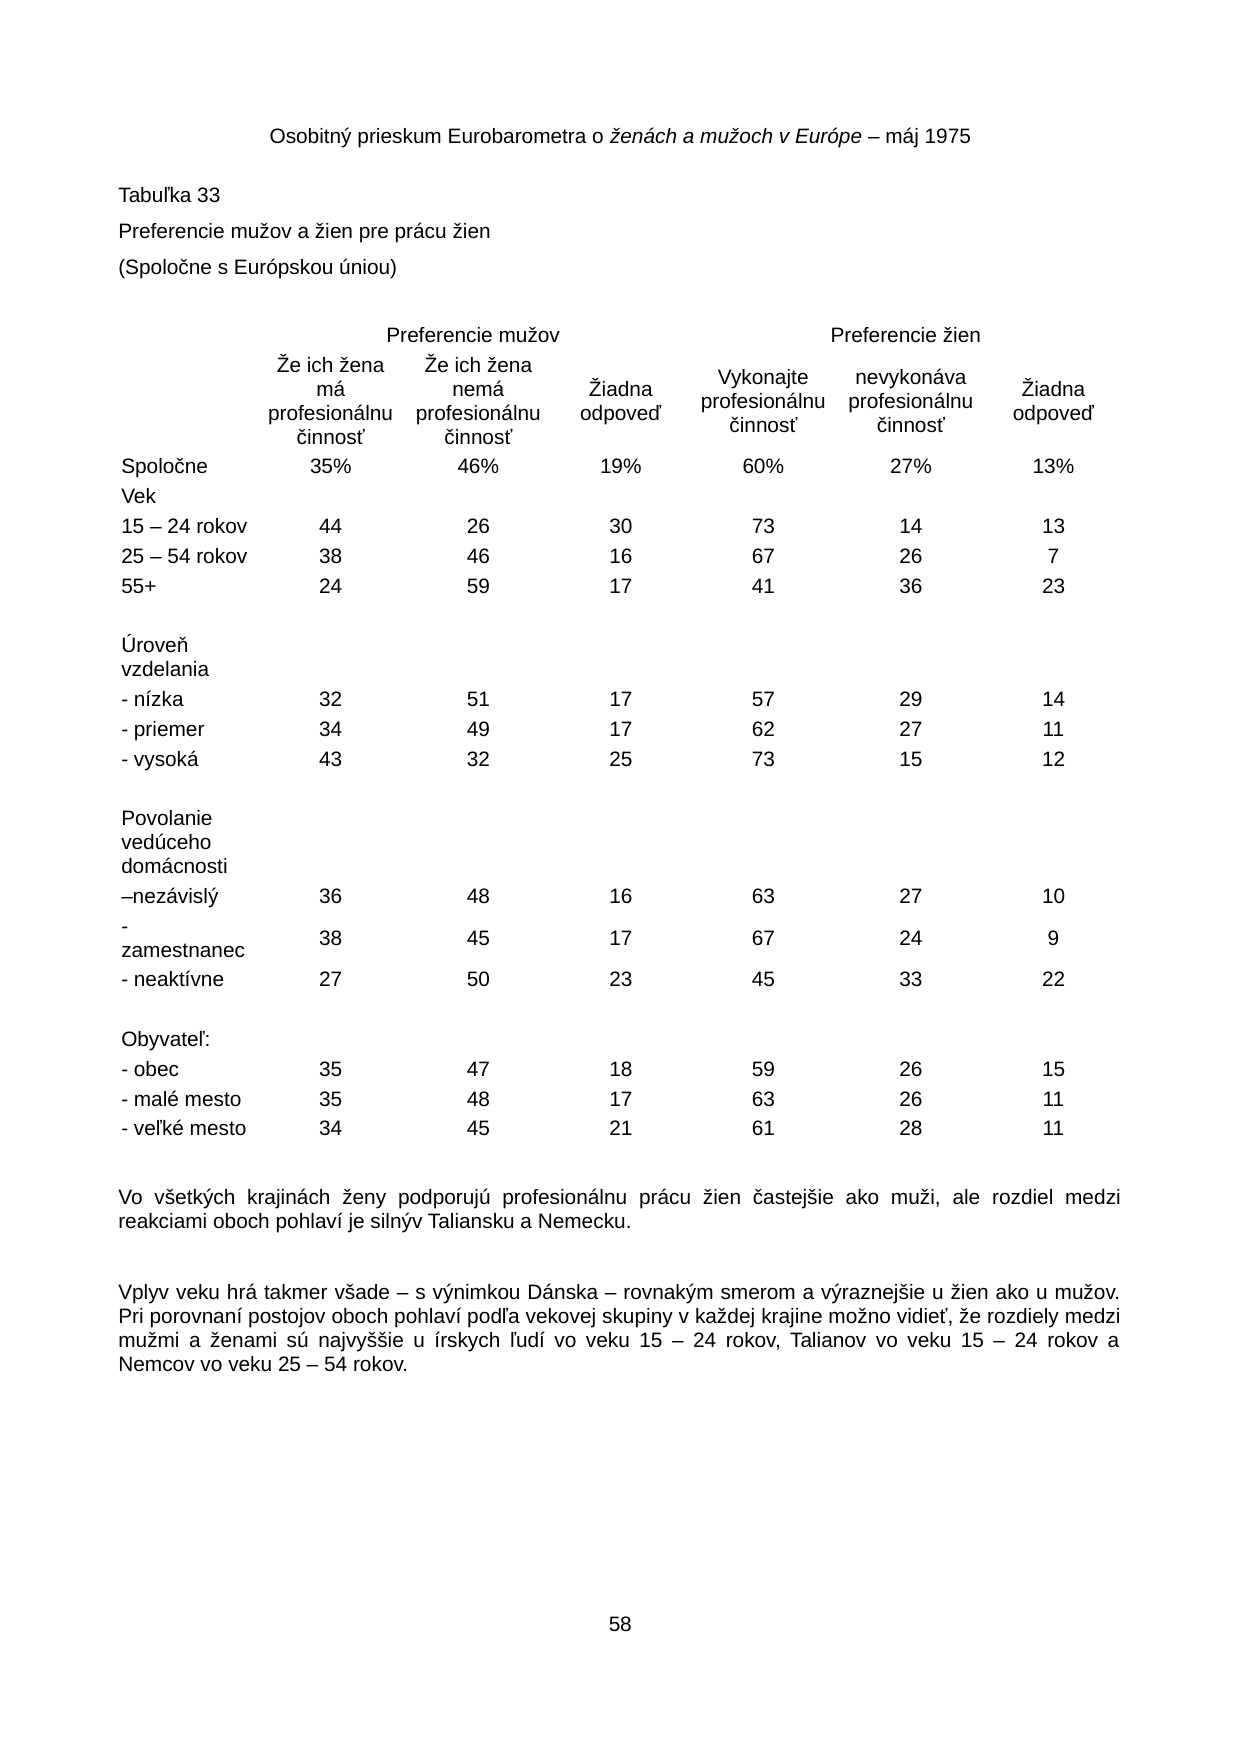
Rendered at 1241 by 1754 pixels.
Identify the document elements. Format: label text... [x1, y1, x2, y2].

table_cell 25 – 54 rokov [118, 541, 257, 571]
table_cell 26 [404, 511, 552, 541]
table_cell 46% [404, 451, 552, 481]
table_cell - obec [118, 1054, 257, 1083]
table_header Preferencie žien [689, 320, 1122, 350]
table_cell 45 [689, 964, 837, 994]
table_cell - nízka [118, 684, 257, 714]
table_cell 26 [837, 1084, 984, 1113]
table_cell Vek [118, 481, 257, 511]
table_cell 16 [552, 881, 689, 911]
table_cell 32 [257, 684, 404, 714]
table_cell 11 [985, 714, 1122, 743]
table_cell 11 [985, 1084, 1122, 1113]
table_cell 13 [985, 511, 1122, 541]
table_cell 35% [257, 451, 404, 481]
table_cell [552, 630, 689, 684]
table_cell 49 [404, 714, 552, 743]
table_cell [985, 773, 1122, 803]
table_cell 18 [552, 1054, 689, 1083]
table_cell 67 [689, 911, 837, 964]
table_cell 46 [404, 541, 552, 571]
table_cell [689, 994, 837, 1024]
table_cell 33 [837, 964, 984, 994]
table_cell 36 [257, 881, 404, 911]
table_cell Spoločne [118, 451, 257, 481]
table_cell [118, 600, 257, 630]
table_cell 27 [837, 714, 984, 743]
table_cell Povolanie vedúceho domácnosti [118, 803, 257, 881]
table_cell Žiadna odpoveď [552, 350, 689, 451]
table_cell 32 [404, 744, 552, 773]
table_cell [837, 994, 984, 1024]
table_cell [404, 600, 552, 630]
table_cell 26 [837, 541, 984, 571]
table_cell [689, 600, 837, 630]
table_cell [118, 994, 257, 1024]
table_cell 34 [257, 1113, 404, 1143]
table_cell [257, 994, 404, 1024]
table_cell [837, 600, 984, 630]
text Vplyv veku hrá takmer všade – s výnimkou Dánska – rovnakým smerom a výraznejšie u žien ako u mužov. Pri porovnaní postojov oboch pohlaví podľa vekovej skupiny v každej krajine možno vidieť, že rozdiely medzi mužmi a ženami sú najvyššie u írskych ľudí vo veku 15 – 24 rokov, Talianov vo veku 15 – 24 rokov a Nemcov vo veku 25 – 54 rokov. [118, 1280, 1122, 1376]
table_cell [257, 773, 404, 803]
table_cell [118, 350, 257, 451]
table_cell [837, 630, 984, 684]
table_cell 45 [404, 911, 552, 964]
table_cell 35 [257, 1084, 404, 1113]
table_cell 35 [257, 1054, 404, 1083]
table_cell [985, 630, 1122, 684]
table_cell [257, 803, 404, 881]
table_cell 62 [689, 714, 837, 743]
text Vo všetkých krajinách ženy podporujú profesionálnu prácu žien častejšie ako muži, ale rozdiel medzi reakciami oboch pohlaví je silnýv Taliansku a Nemecku. [118, 1184, 1122, 1232]
text Tabuľka 33 [118, 183, 1122, 207]
table_cell Úroveň vzdelania [118, 630, 257, 684]
table_cell [837, 1024, 984, 1054]
table_cell [552, 1024, 689, 1054]
table_cell [985, 481, 1122, 511]
table_cell - neaktívne [118, 964, 257, 994]
table_cell [404, 481, 552, 511]
table_cell Žiadna odpoveď [985, 350, 1122, 451]
text (Spoločne s Európskou úniou) [118, 254, 1122, 278]
table_cell 51 [404, 684, 552, 714]
table_cell [404, 630, 552, 684]
table_cell 14 [985, 684, 1122, 714]
table_cell 13% [985, 451, 1122, 481]
table_cell 19% [552, 451, 689, 481]
table_cell 21 [552, 1113, 689, 1143]
table_cell [985, 803, 1122, 881]
table_cell [404, 803, 552, 881]
table_cell 28 [837, 1113, 984, 1143]
table_cell 14 [837, 511, 984, 541]
table_cell [257, 481, 404, 511]
table_cell 15 – 24 rokov [118, 511, 257, 541]
table_cell 36 [837, 571, 984, 600]
table_cell 73 [689, 744, 837, 773]
table_cell [689, 803, 837, 881]
table_cell 63 [689, 1084, 837, 1113]
table_cell 59 [404, 571, 552, 600]
table_cell [552, 600, 689, 630]
table_cell 16 [552, 541, 689, 571]
text Preferencie mužov a žien pre prácu žien [118, 219, 1122, 243]
table_cell Obyvateľ: [118, 1024, 257, 1054]
table_cell 29 [837, 684, 984, 714]
table_cell 26 [837, 1054, 984, 1083]
table_cell [257, 1024, 404, 1054]
table_cell 34 [257, 714, 404, 743]
table_cell 47 [404, 1054, 552, 1083]
table_cell - malé mesto [118, 1084, 257, 1113]
table_cell [404, 773, 552, 803]
table_cell [257, 630, 404, 684]
table_cell [689, 630, 837, 684]
table_cell [985, 1024, 1122, 1054]
table_cell 27 [257, 964, 404, 994]
table_cell [404, 994, 552, 1024]
table_cell [837, 481, 984, 511]
table_cell 10 [985, 881, 1122, 911]
table_cell [552, 803, 689, 881]
table_cell 17 [552, 911, 689, 964]
table_cell 43 [257, 744, 404, 773]
table_cell Že ich žena nemá profesionálnu činnosť [404, 350, 552, 451]
table_cell - veľké mesto [118, 1113, 257, 1143]
table_cell 23 [552, 964, 689, 994]
table_cell 9 [985, 911, 1122, 964]
table_cell 60% [689, 451, 837, 481]
table_cell 67 [689, 541, 837, 571]
table_cell 12 [985, 744, 1122, 773]
table_cell - zamestnanec [118, 911, 257, 964]
table_cell 17 [552, 1084, 689, 1113]
table_cell 24 [837, 911, 984, 964]
table_cell 17 [552, 714, 689, 743]
table_cell [552, 773, 689, 803]
table_cell Vykonajte profesionálnu činnosť [689, 350, 837, 451]
table_cell 41 [689, 571, 837, 600]
table_cell –nezávislý [118, 881, 257, 911]
table_cell [985, 994, 1122, 1024]
table_cell 50 [404, 964, 552, 994]
table_cell [552, 994, 689, 1024]
table_cell 11 [985, 1113, 1122, 1143]
table_cell 25 [552, 744, 689, 773]
table_cell 55+ [118, 571, 257, 600]
table_cell 27% [837, 451, 984, 481]
table_cell 24 [257, 571, 404, 600]
table_cell 63 [689, 881, 837, 911]
table_cell 15 [837, 744, 984, 773]
table_header Preferencie mužov [257, 320, 689, 350]
table_cell 44 [257, 511, 404, 541]
table_cell [689, 1024, 837, 1054]
table_cell 45 [404, 1113, 552, 1143]
table_cell nevykonáva profesionálnu činnosť [837, 350, 984, 451]
table_cell [985, 600, 1122, 630]
table_cell 59 [689, 1054, 837, 1083]
table_cell 38 [257, 541, 404, 571]
table_cell [118, 773, 257, 803]
table_cell 61 [689, 1113, 837, 1143]
table_cell [837, 803, 984, 881]
table_cell [689, 481, 837, 511]
table_cell 27 [837, 881, 984, 911]
table_cell - vysoká [118, 744, 257, 773]
table_cell 38 [257, 911, 404, 964]
table_cell 48 [404, 881, 552, 911]
table_cell [689, 773, 837, 803]
table_cell [404, 1024, 552, 1054]
table_cell [837, 773, 984, 803]
table_header [118, 320, 257, 350]
table_cell 15 [985, 1054, 1122, 1083]
table_cell 17 [552, 684, 689, 714]
table_cell 7 [985, 541, 1122, 571]
table_cell 22 [985, 964, 1122, 994]
table_cell [552, 481, 689, 511]
table_cell 73 [689, 511, 837, 541]
table_cell 30 [552, 511, 689, 541]
table_cell 57 [689, 684, 837, 714]
table_cell 23 [985, 571, 1122, 600]
table_cell Že ich žena má profesionálnu činnosť [257, 350, 404, 451]
table_cell [257, 600, 404, 630]
table_cell 48 [404, 1084, 552, 1113]
table_cell 17 [552, 571, 689, 600]
table_cell - priemer [118, 714, 257, 743]
